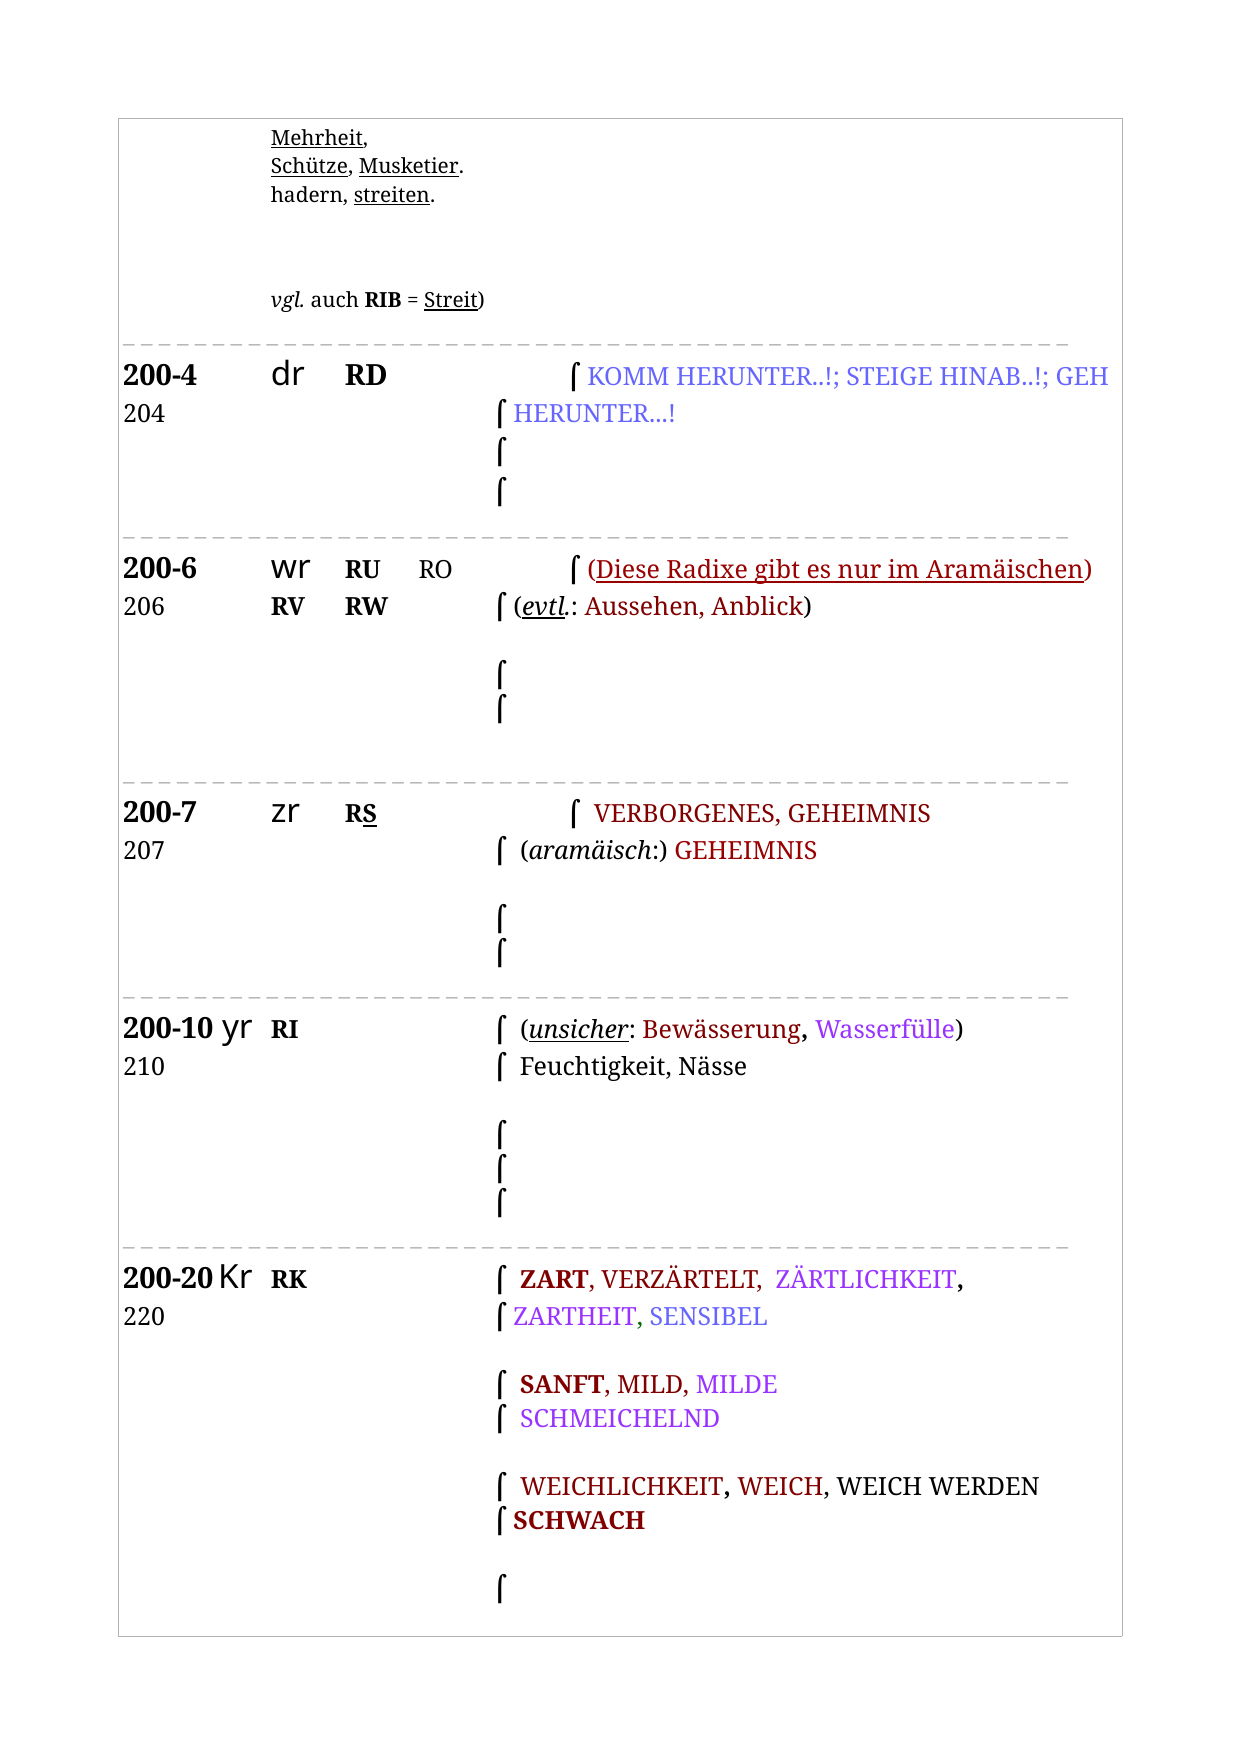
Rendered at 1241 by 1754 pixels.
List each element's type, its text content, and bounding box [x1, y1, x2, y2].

text ⌠ SCHMEICHELND [123, 1400, 1117, 1434]
text ⌠ [123, 1571, 1117, 1605]
text 200-20 Kr RK ⌠ ZART, VERZÄRTELT, ZÄRTLICHKEIT, [123, 1253, 1117, 1298]
text _ _ _ _ _ _ _ _ _ _ _ _ _ _ _ _ _ _ _ _ _ _ _ _ _ _ _ _ _ _ _ _ _ _ _ _ _ _ _ _ _ _ _ _ _ _ _ _ _ _ _ _ _ [123, 969, 1117, 1003]
text ⌠ WEICHLICHKEIT, WEICH, WEICH WERDEN [123, 1468, 1117, 1502]
text ⌠ [123, 469, 1117, 509]
text ⌠ [123, 657, 1117, 691]
text ⌠ [123, 1184, 1117, 1219]
text ⌠ [123, 1116, 1117, 1151]
text Mehrheit, [123, 123, 1117, 151]
text _ _ _ _ _ _ _ _ _ _ _ _ _ _ _ _ _ _ _ _ _ _ _ _ _ _ _ _ _ _ _ _ _ _ _ _ _ _ _ _ _ _ _ _ _ _ _ _ _ _ _ _ _ [123, 1219, 1117, 1253]
text 204 ⌠ HERUNTER...! [123, 396, 1117, 429]
text ⌠ [123, 429, 1117, 469]
text Schütze, Musketier. [123, 151, 1117, 180]
text 200-4 dr RD ⌠ KOMM HERUNTER..!; STEIGE HINAB..!; GEH [123, 350, 1117, 396]
text 207 ⌠ (aramäisch:) GEHEIMNIS [123, 833, 1117, 867]
text vgl. auch RIB = Streit) [123, 276, 1117, 316]
text ⌠ SCHWACH [123, 1502, 1117, 1537]
text _ _ _ _ _ _ _ _ _ _ _ _ _ _ _ _ _ _ _ _ _ _ _ _ _ _ _ _ _ _ _ _ _ _ _ _ _ _ _ _ _ _ _ _ _ _ _ _ _ _ _ _ _ 200-7 zr RS ⌠ VERBORGENES, GEHEIMNIS [123, 753, 1117, 833]
text ⌠ [123, 691, 1117, 725]
text 220 ⌠ ZARTHEIT, SENSIBEL [123, 1298, 1117, 1332]
text 206 RV RW ⌠ (evtl.: Aussehen, Anblick) [123, 588, 1117, 622]
text _ _ _ _ _ _ _ _ _ _ _ _ _ _ _ _ _ _ _ _ _ _ _ _ _ _ _ _ _ _ _ _ _ _ _ _ _ _ _ _ _ _ _ _ _ _ _ _ _ _ _ _ _ [123, 509, 1117, 543]
text 210 ⌠ Feuchtigkeit, Nässe [123, 1048, 1117, 1082]
text ⌠ [123, 935, 1117, 969]
text hadern, streiten. [123, 180, 1117, 208]
text 200-6 wr RU RO ⌠ (Diese Radixe gibt es nur im Aramäischen) [123, 543, 1117, 588]
text ⌠ [123, 1151, 1117, 1184]
text ⌠ [123, 901, 1117, 935]
text _ _ _ _ _ _ _ _ _ _ _ _ _ _ _ _ _ _ _ _ _ _ _ _ _ _ _ _ _ _ _ _ _ _ _ _ _ _ _ _ _ _ _ _ _ _ _ _ _ _ _ _ _ [123, 316, 1117, 350]
text ⌠ SANFT, MILD, MILDE [123, 1366, 1117, 1400]
text 200-10 yr RI ⌠ (unsicher: Bewässerung, Wasserfülle) [123, 1003, 1117, 1048]
